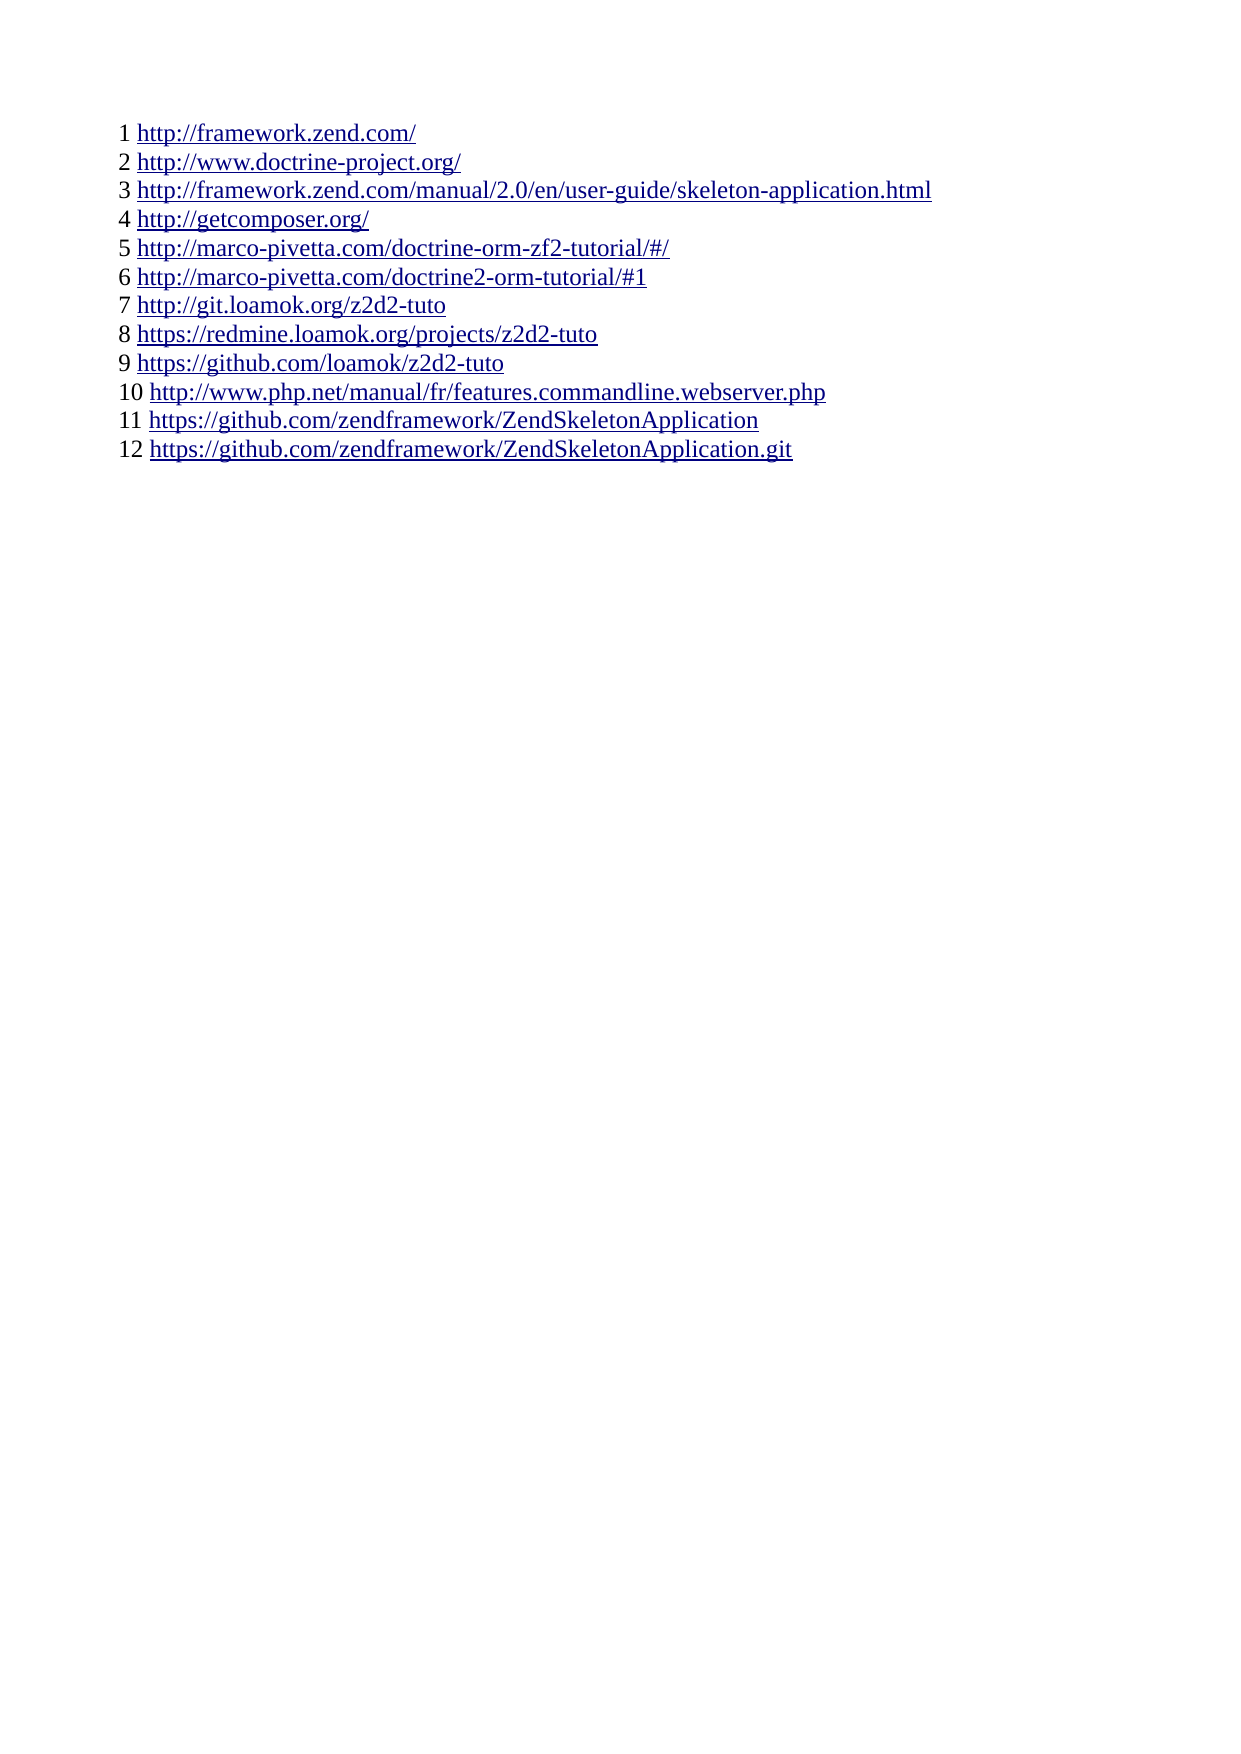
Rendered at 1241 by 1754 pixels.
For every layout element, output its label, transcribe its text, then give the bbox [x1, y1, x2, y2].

text 7 http://git.loamok.org/z2d2-tuto [118, 291, 1122, 319]
text 9 https://github.com/loamok/z2d2-tuto [118, 348, 1122, 377]
text 12 https://github.com/zendframework/ZendSkeletonApplication.git [118, 434, 1122, 463]
text 8 https://redmine.loamok.org/projects/z2d2-tuto [118, 319, 1122, 348]
text 6 http://marco-pivetta.com/doctrine2-orm-tutorial/#1 [118, 262, 1122, 291]
text 1 http://framework.zend.com/ [118, 118, 1122, 147]
text 2 http://www.doctrine-project.org/ [118, 147, 1122, 176]
text 11 https://github.com/zendframework/ZendSkeletonApplication [118, 406, 1122, 434]
text 3 http://framework.zend.com/manual/2.0/en/user-guide/skeleton-application.html [118, 176, 1122, 204]
text 10 http://www.php.net/manual/fr/features.commandline.webserver.php [118, 377, 1122, 406]
text 5 http://marco-pivetta.com/doctrine-orm-zf2-tutorial/#/ [118, 233, 1122, 262]
text 4 http://getcomposer.org/ [118, 204, 1122, 233]
